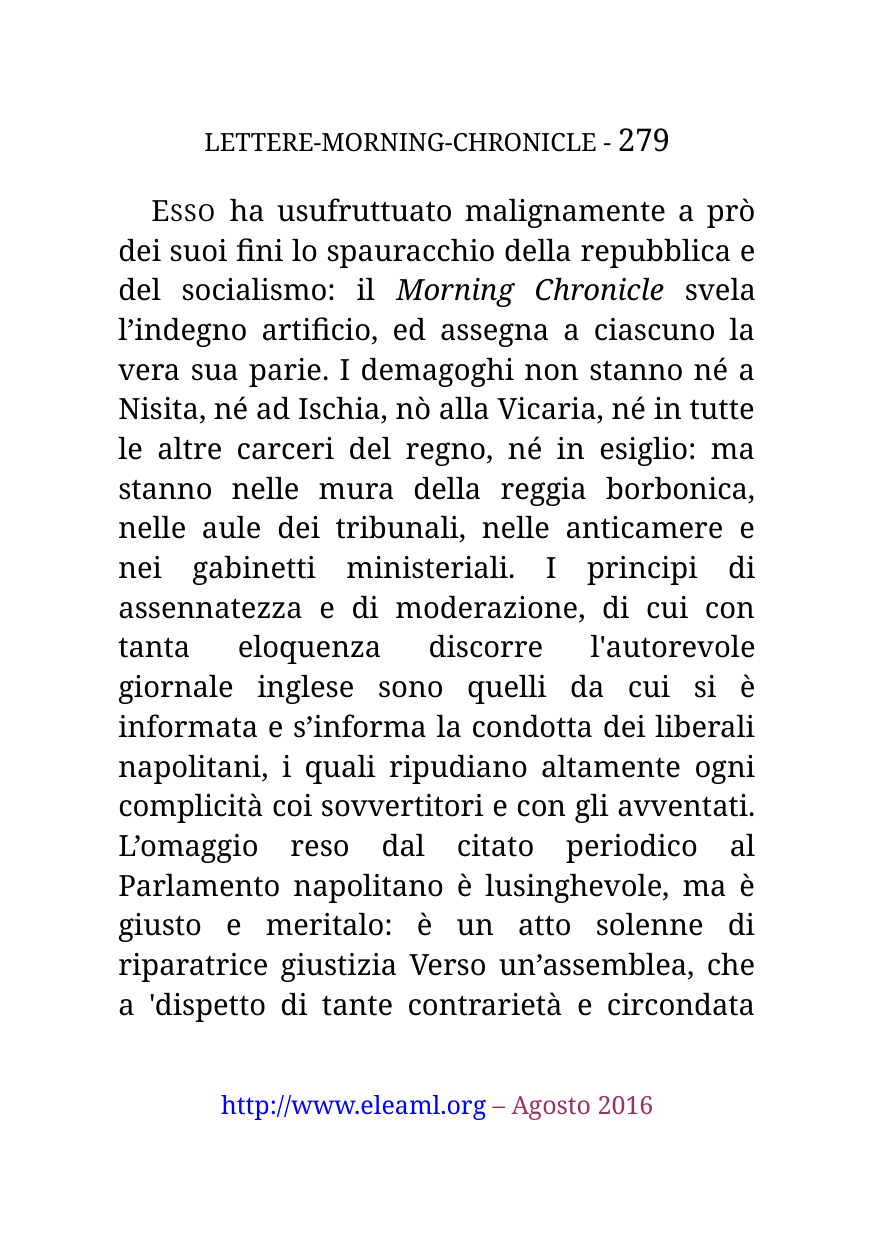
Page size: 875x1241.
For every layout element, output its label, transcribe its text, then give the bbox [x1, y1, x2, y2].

text Esso ha usufruttuato malignamente a prò dei suoi fini lo spauracchio della repubblica e del socialismo: il Morning Chronicle svela l’indegno artificio, ed assegna a ciascuno la vera sua parie. I demagoghi non stanno né a Nisita, né ad Ischia, nò alla Vicaria, né in tutte le altre carceri del regno, né in esiglio: ma stanno nelle mura della reggia borbonica, nelle aule dei tribunali, nelle anticamere e nei gabinetti ministeriali. I principi di assennatezza e di moderazione, di cui con tanta eloquenza discorre l'autorevole giornale inglese sono quelli da cui si è informata e s’informa la condotta dei liberali napolitani, i quali ripudiano altamente ogni complicità coi sovvertitori e con gli avventati. L’omaggio reso dal citato periodico al Parlamento napolitano è lusinghevole, ma è giusto e meritalo: è un atto solenne di riparatrice giustizia Verso un’assemblea, che a 'dispetto di tante contrarietà e circondata [118, 190, 756, 1024]
